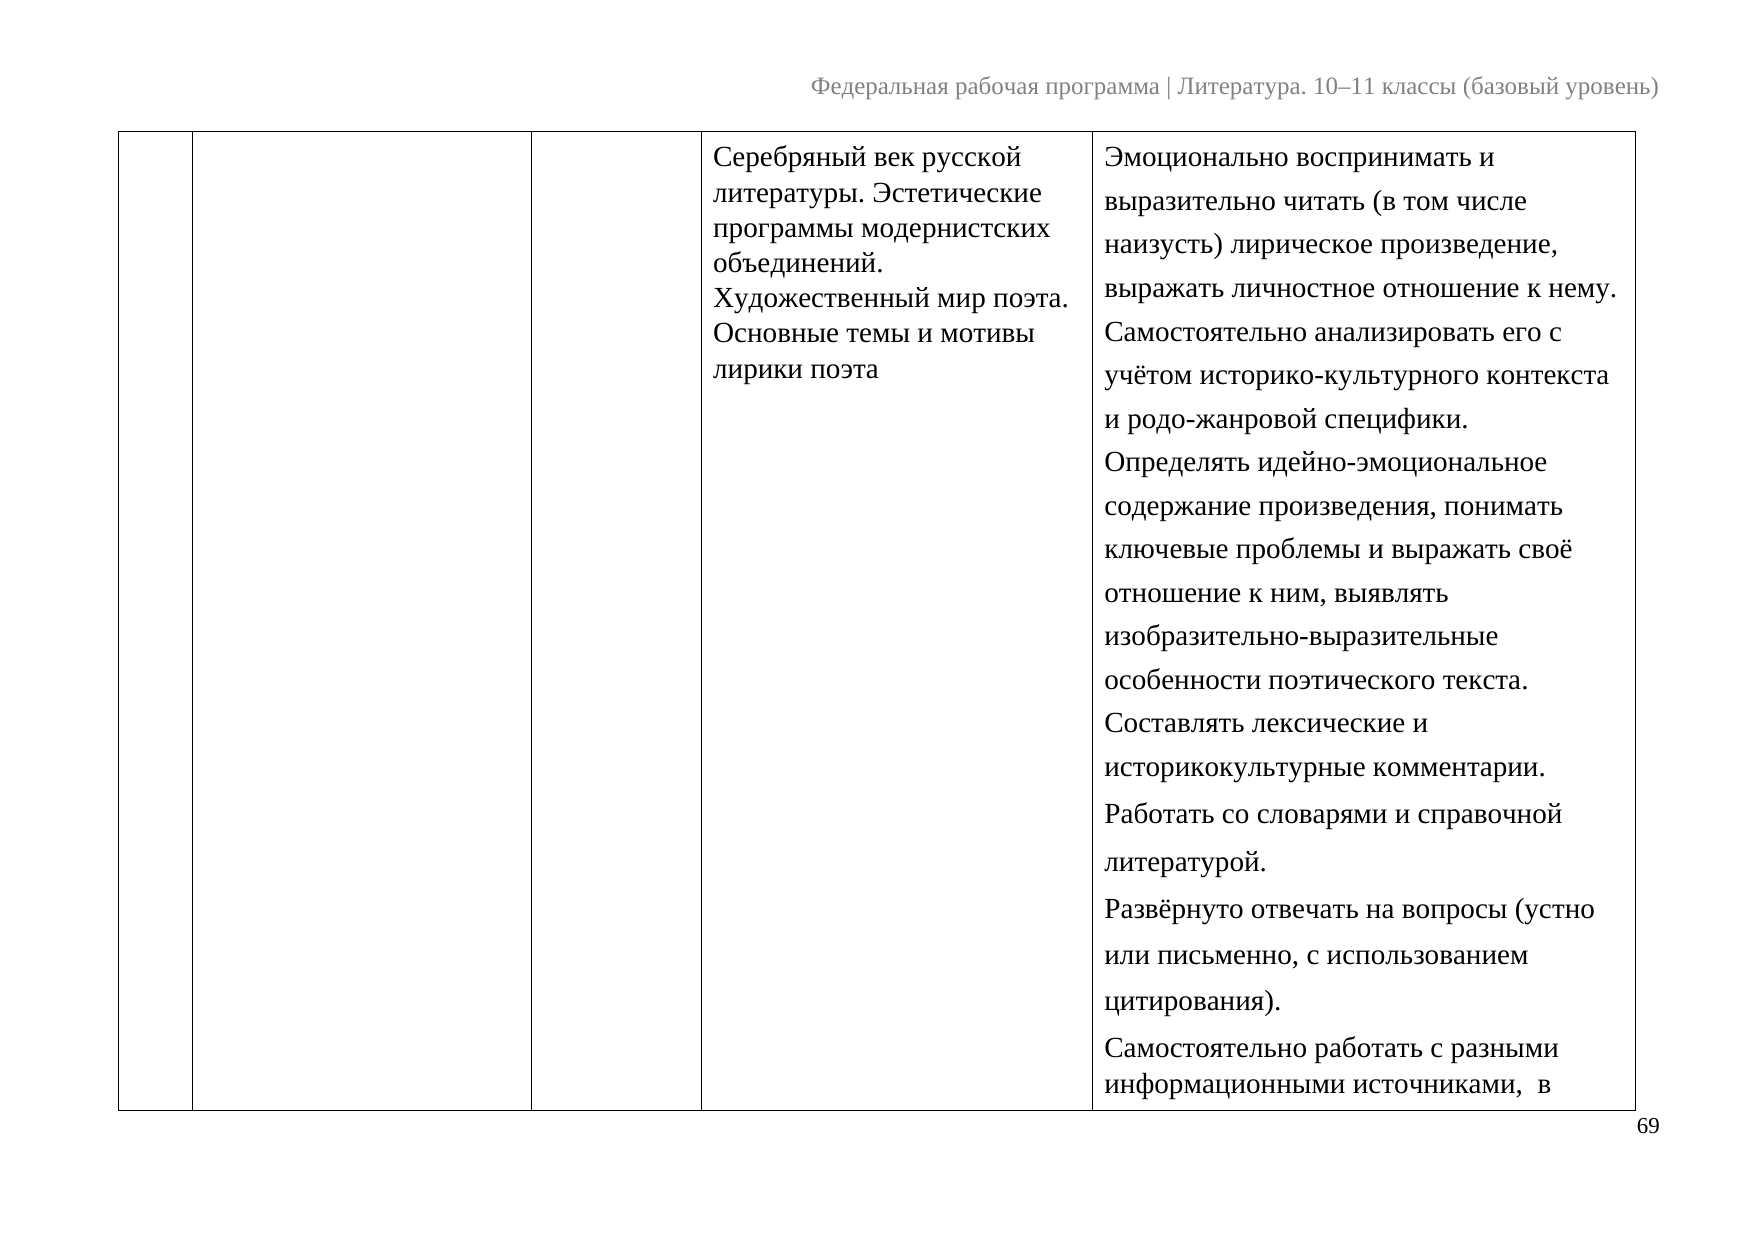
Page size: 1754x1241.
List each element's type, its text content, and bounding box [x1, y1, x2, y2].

table_header Эмоционально воспринимать и выразительно читать (в том числе наизусть) лирическое произведение, выражать личностное отношение к нему. Самостоятельно анализировать его с учётом историко-культурного контекста и родо-жанровой специфики. Определять идейно-эмоциональное содержание произведения, понимать ключевые проблемы и выражать своё отношение к ним, выявлять изобразительно-выразительные особенности поэтического текста. Составлять лексические и историкокультурные комментарии. Работать со словарями и справочной литературой. Развёрнуто отвечать на вопросы (устно или письменно, с использованием цитирования). Самостоятельно работать с разными информационными источниками, в [1093, 132, 1635, 1109]
table_header Серебряный век русской литературы. Эстетические программы модернистских объединений. Художественный мир поэта. Основные темы и мотивы лирики поэта [702, 132, 1092, 1109]
table_header [193, 132, 531, 1109]
table_header [119, 132, 192, 1109]
table_header [532, 132, 701, 1109]
